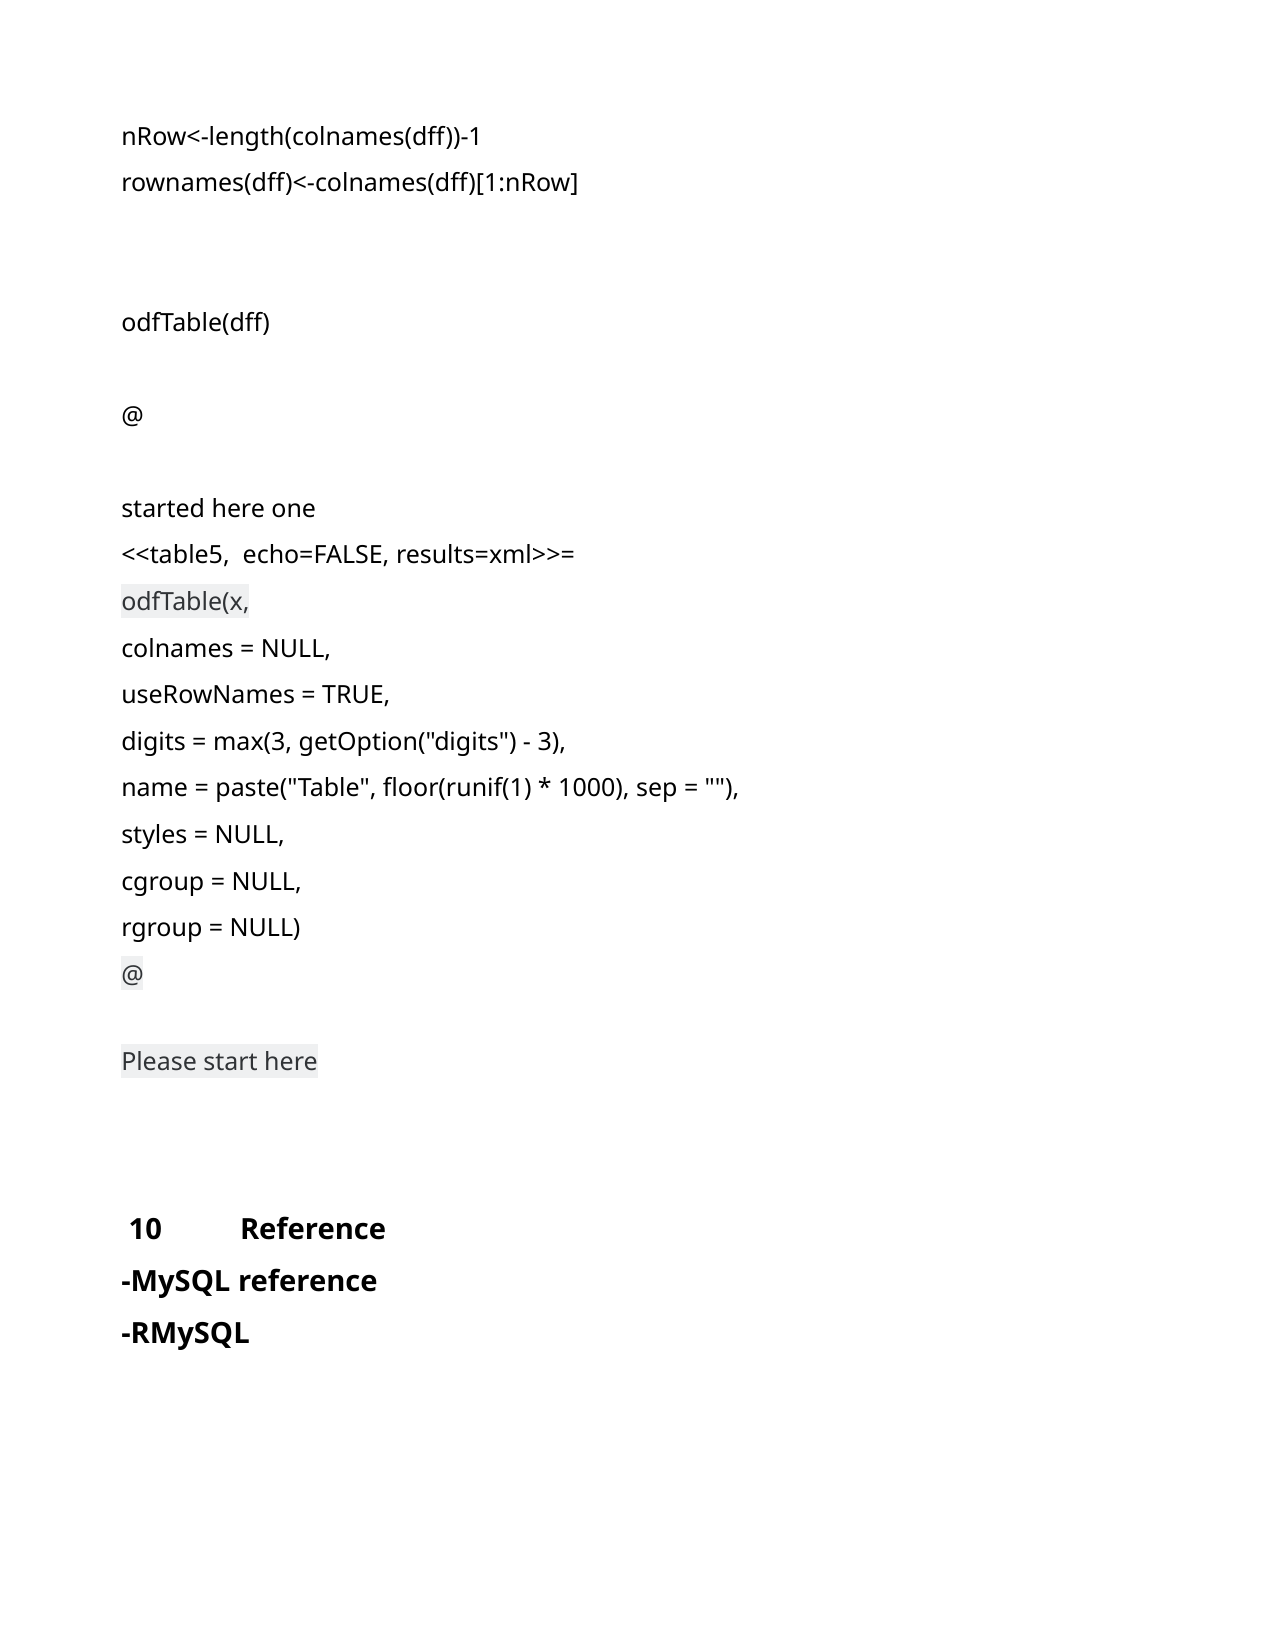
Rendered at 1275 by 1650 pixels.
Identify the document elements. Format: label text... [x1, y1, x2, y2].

text styles = NULL, [121, 817, 1158, 851]
text @ [121, 397, 1158, 432]
text @ [121, 956, 1158, 990]
subtitle Reference [121, 1208, 1158, 1248]
text digits = max(3, getOption("digits") - 3), [121, 723, 1158, 757]
text -MySQL reference [121, 1261, 1158, 1300]
text nRow<-length(colnames(dff))-1 [121, 118, 1158, 152]
text rgroup = NULL) [121, 910, 1158, 944]
text colnames = NULL, [121, 630, 1158, 664]
text odfTable(dff) [121, 304, 1158, 338]
text started here one [121, 491, 1158, 525]
text cgroup = NULL, [121, 863, 1158, 897]
text name = paste("Table", floor(runif(1) * 1000), sep = ""), [121, 770, 1158, 804]
text useRowNames = TRUE, [121, 677, 1158, 711]
text <<table5, echo=FALSE, results=xml>>= [121, 537, 1158, 571]
text odfTable(x, [121, 584, 1158, 618]
text -RMySQL [121, 1313, 1158, 1352]
text rownames(dff)<-colnames(dff)[1:nRow] [121, 165, 1158, 199]
text Please start here [121, 1044, 1158, 1078]
